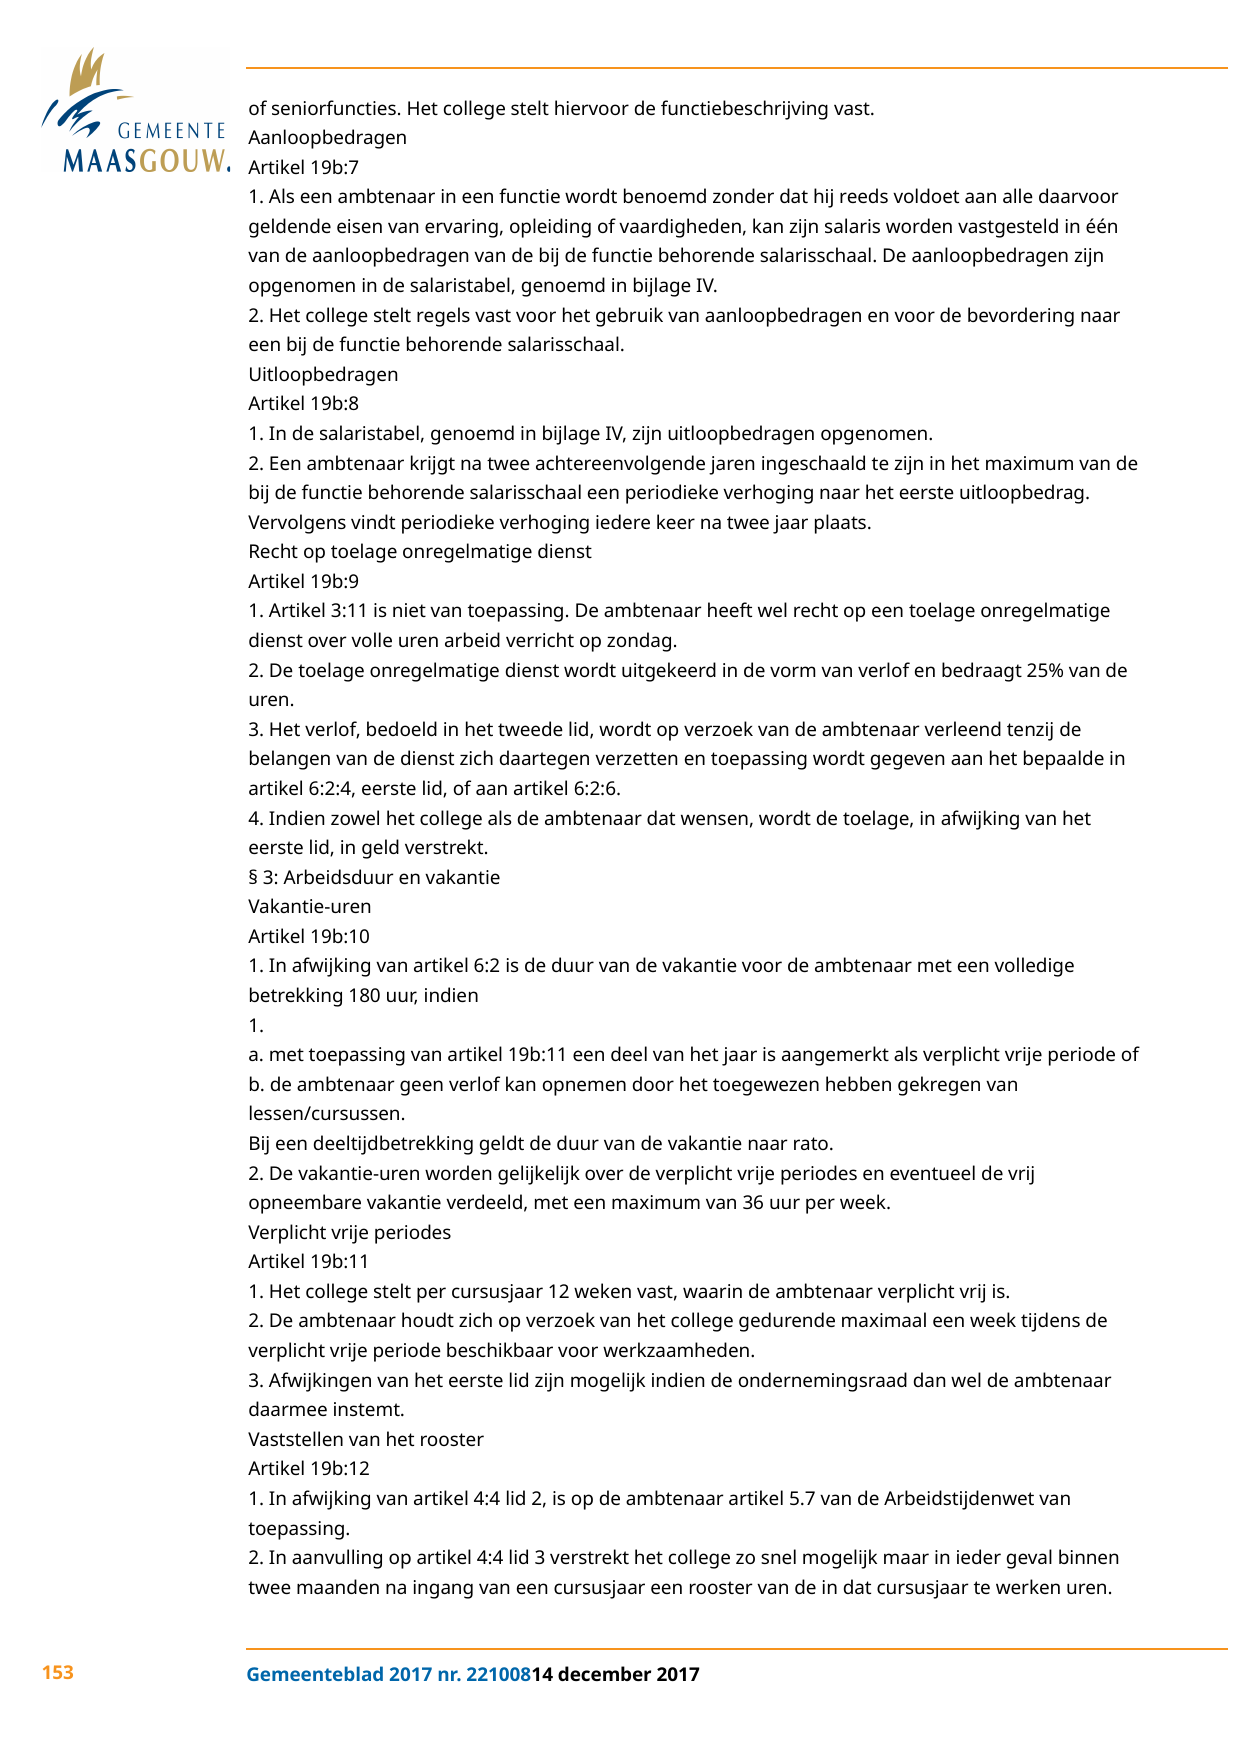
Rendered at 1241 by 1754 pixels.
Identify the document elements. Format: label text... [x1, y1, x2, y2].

text 3. Het verlof, bedoeld in het tweede lid, wordt op verzoek van de ambtenaar verleend tenzij de belangen van de dienst zich daartegen verzetten en toepassing wordt gegeven aan het bepaalde in artikel 6:2:4, eerste lid, of aan artikel 6:2:6. [248, 716, 1152, 801]
text § 3: Arbeidsduur en vakantie [248, 864, 1152, 890]
text Uitloopbedragen [248, 361, 1152, 387]
text 4. Indien zowel het college als de ambtenaar dat wensen, wordt de toelage, in afwijking van het eerste lid, in geld verstrekt. [248, 805, 1152, 860]
text Artikel 19b:9 [248, 568, 1152, 594]
text 1. Als een ambtenaar in een functie wordt benoemd zonder dat hij reeds voldoet aan alle daarvoor geldende eisen van ervaring, opleiding of vaardigheden, kan zijn salaris worden vastgesteld in één van de aanloopbedragen van de bij de functie behorende salarisschaal. De aanloopbedragen zijn opgenomen in de salaristabel, genoemd in bijlage IV. [248, 183, 1152, 298]
text Artikel 19b:7 [248, 154, 1152, 180]
text 2. Een ambtenaar krijgt na twee achtereenvolgende jaren ingeschaald te zijn in het maximum van de bij de functie behorende salarisschaal een periodieke verhoging naar het eerste uitloopbedrag. Vervolgens vindt periodieke verhoging iedere keer na twee jaar plaats. [248, 450, 1152, 535]
text 2. De toelage onregelmatige dienst wordt uitgekeerd in de vorm van verlof en bedraagt 25% van de uren. [248, 657, 1152, 712]
text 1. [248, 1012, 1152, 1038]
text 2. De ambtenaar houdt zich op verzoek van het college gedurende maximaal een week tijdens de verplicht vrije periode beschikbaar voor werkzaamheden. [248, 1308, 1152, 1363]
text of seniorfuncties. Het college stelt hiervoor de functiebeschrijving vast. [248, 95, 1152, 121]
text Artikel 19b:8 [248, 391, 1152, 416]
text b. de ambtenaar geen verlof kan opnemen door het toegewezen hebben gekregen van lessen/cursussen. [248, 1071, 1152, 1126]
text 2. Het college stelt regels vast voor het gebruik van aanloopbedragen en voor de bevordering naar een bij de functie behorende salarisschaal. [248, 302, 1152, 357]
text 2. De vakantie-uren worden gelijkelijk over de verplicht vrije periodes en eventueel de vrij opneembare vakantie verdeeld, met een maximum van 36 uur per week. [248, 1160, 1152, 1215]
picture [41, 47, 231, 172]
text Vakantie-uren [248, 893, 1152, 919]
text Artikel 19b:11 [248, 1248, 1152, 1274]
text 1. Het college stelt per cursusjaar 12 weken vast, waarin de ambtenaar verplicht vrij is. [248, 1278, 1152, 1304]
text 1. In afwijking van artikel 4:4 lid 2, is op de ambtenaar artikel 5.7 van de Arbeidstijdenwet van toepassing. [248, 1485, 1152, 1541]
text Bij een deeltijdbetrekking geldt de duur van de vakantie naar rato. [248, 1130, 1152, 1156]
text 1. Artikel 3:11 is niet van toepassing. De ambtenaar heeft wel recht op een toelage onregelmatige dienst over volle uren arbeid verricht op zondag. [248, 598, 1152, 653]
text Artikel 19b:10 [248, 923, 1152, 949]
text 3. Afwijkingen van het eerste lid zijn mogelijk indien de ondernemingsraad dan wel de ambtenaar daarmee instemt. [248, 1367, 1152, 1422]
text Vaststellen van het rooster [248, 1426, 1152, 1452]
text 1. In afwijking van artikel 6:2 is de duur van de vakantie voor de ambtenaar met een volledige betrekking 180 uur, indien [248, 953, 1152, 1008]
text Verplicht vrije periodes [248, 1219, 1152, 1245]
text 1. In de salaristabel, genoemd in bijlage IV, zijn uitloopbedragen opgenomen. [248, 420, 1152, 446]
text 2. In aanvulling op artikel 4:4 lid 3 verstrekt het college zo snel mogelijk maar in ieder geval binnen twee maanden na ingang van een cursusjaar een rooster van de in dat cursusjaar te werken uren. [248, 1544, 1152, 1600]
text Artikel 19b:12 [248, 1456, 1152, 1481]
text a. met toepassing van artikel 19b:11 een deel van het jaar is aangemerkt als verplicht vrije periode of [248, 1041, 1152, 1067]
text Recht op toelage onregelmatige dienst [248, 538, 1152, 564]
text Aanloopbedragen [248, 124, 1152, 150]
